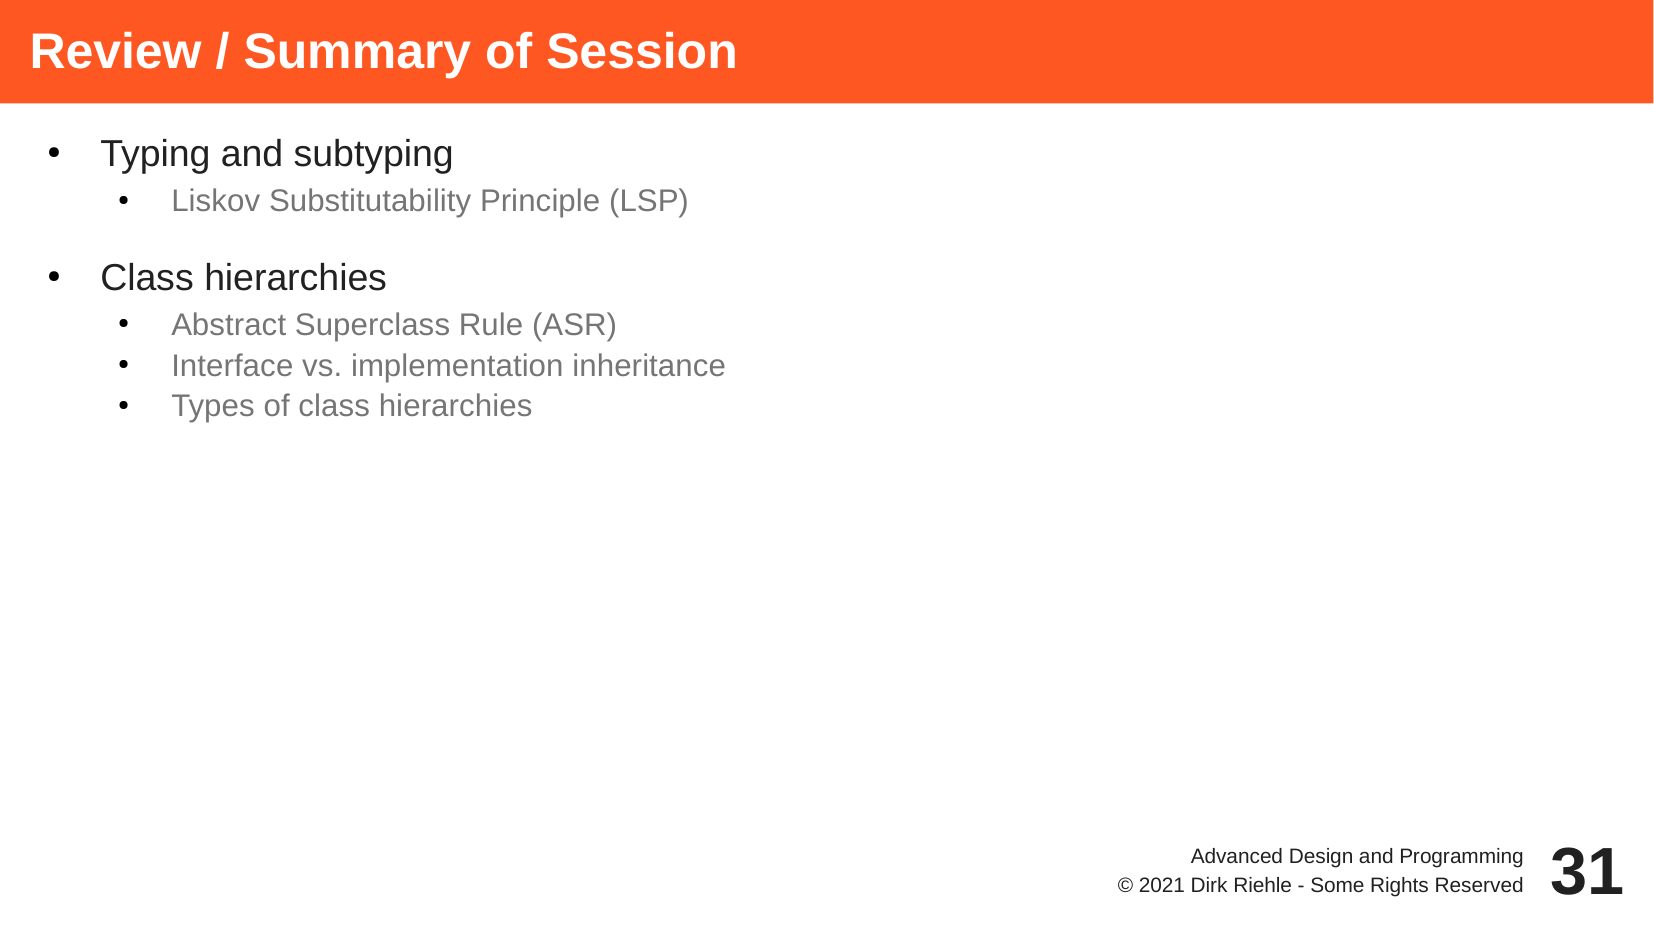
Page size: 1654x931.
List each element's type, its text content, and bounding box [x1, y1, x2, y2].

list Typing and subtyping Liskov Substitutability Principle (LSP) Class hierarchies Abstract Superclass Rule (ASR) Interface vs. implementation inheritance Types of class hierarchies [29, 132, 1625, 813]
title Review / Summary of Session [0, 0, 1654, 104]
